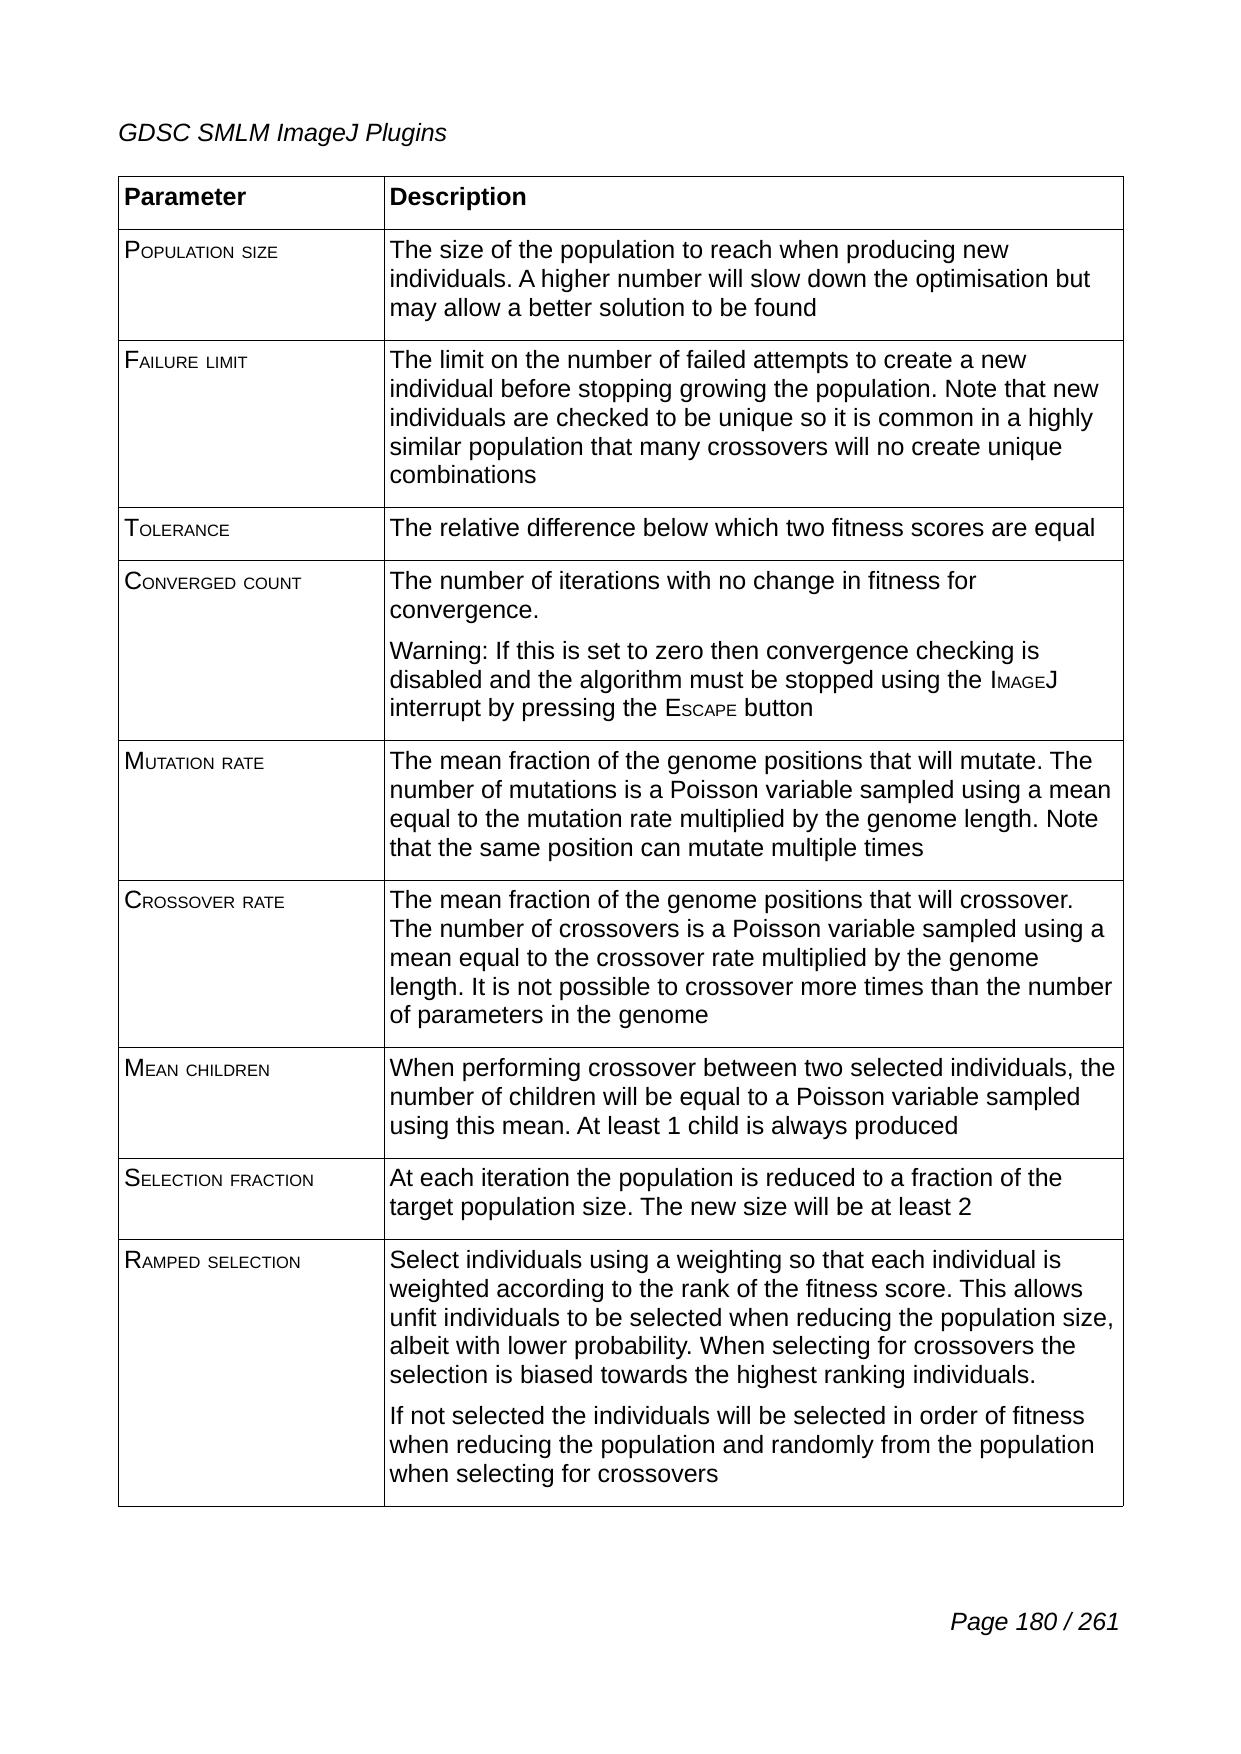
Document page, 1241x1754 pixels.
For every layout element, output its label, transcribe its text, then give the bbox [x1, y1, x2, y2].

table_cell The size of the population to reach when producing new individuals. A higher number will slow down the optimisation but may allow a better solution to be found [385, 230, 1123, 339]
table_cell At each iteration the population is reduced to a fraction of the target population size. The new size will be at least 2 [385, 1159, 1123, 1239]
table_cell The limit on the number of failed attempts to create a new individual before stopping growing the population. Note that new individuals are checked to be unique so it is common in a highly similar population that many crossovers will no create unique combinations [385, 341, 1123, 507]
table_cell Tolerance [119, 508, 384, 560]
table_cell Converged count [119, 561, 384, 740]
table_header Parameter [119, 177, 384, 229]
table_cell Mutation rate [119, 741, 384, 879]
table_cell The mean fraction of the genome positions that will mutate. The number of mutations is a Poisson variable sampled using a mean equal to the mutation rate multiplied by the genome length. Note that the same position can mutate multiple times [385, 741, 1123, 879]
table_cell The relative difference below which two fitness scores are equal [385, 508, 1123, 560]
table_cell Select individuals using a weighting so that each individual is weighted according to the rank of the fitness score. This allows unfit individuals to be selected when reducing the population size, albeit with lower probability. When selecting for crossovers the selection is biased towards the highest ranking individuals. If not selected the individuals will be selected in order of fitness when reducing the population and randomly from the population when selecting for crossovers [385, 1240, 1123, 1506]
table_cell Mean children [119, 1048, 384, 1158]
table_header Description [385, 177, 1123, 229]
table_cell Selection fraction [119, 1159, 384, 1239]
table_cell Failure limit [119, 341, 384, 507]
table_cell The number of iterations with no change in fitness for convergence. Warning: If this is set to zero then convergence checking is disabled and the algorithm must be stopped using the ImageJ interrupt by pressing the Escape button [385, 561, 1123, 740]
table_cell When performing crossover between two selected individuals, the number of children will be equal to a Poisson variable sampled using this mean. At least 1 child is always produced [385, 1048, 1123, 1158]
table_cell Ramped selection [119, 1240, 384, 1506]
table_cell The mean fraction of the genome positions that will crossover. The number of crossovers is a Poisson variable sampled using a mean equal to the crossover rate multiplied by the genome length. It is not possible to crossover more times than the number of parameters in the genome [385, 881, 1123, 1047]
table_cell Population size [119, 230, 384, 339]
table_cell Crossover rate [119, 881, 384, 1047]
